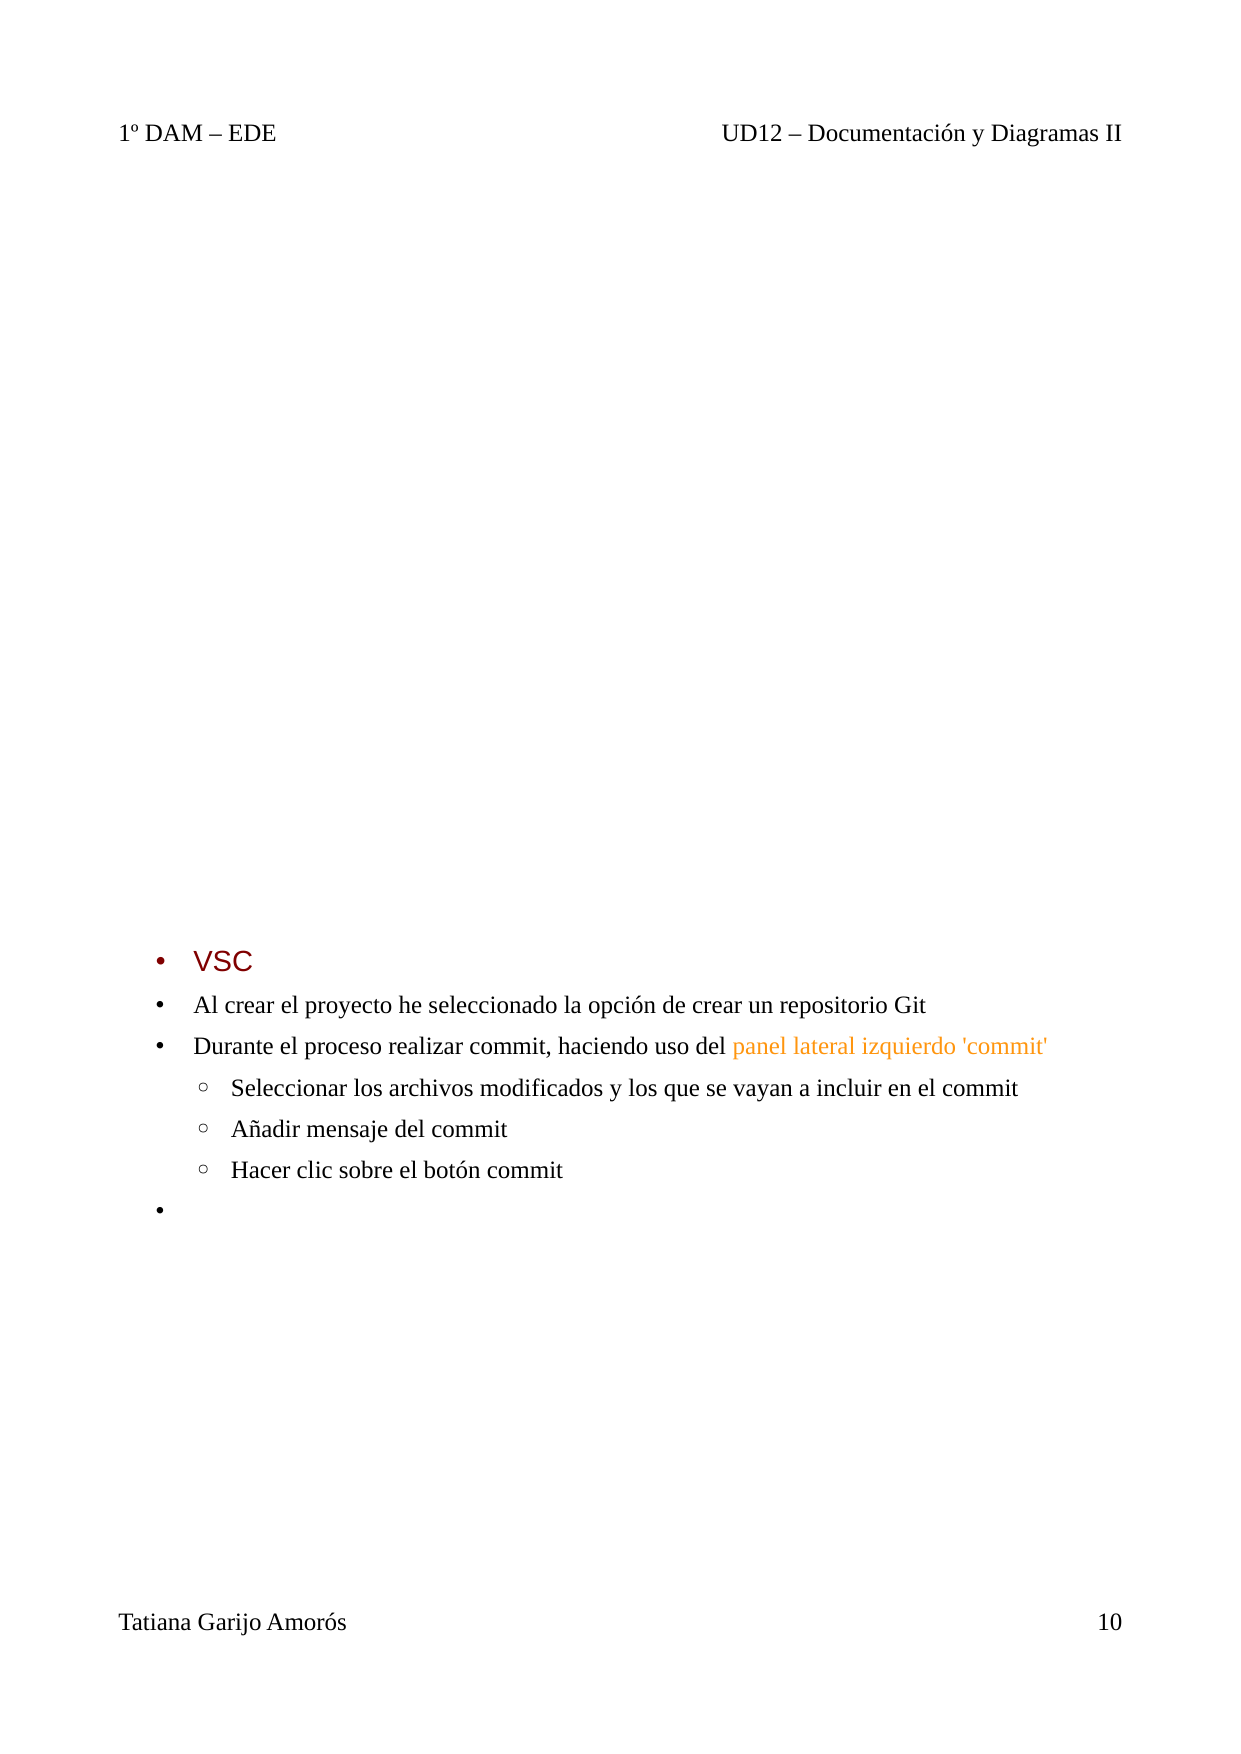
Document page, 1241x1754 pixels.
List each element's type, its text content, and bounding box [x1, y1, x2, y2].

list Añadir mensaje del commit [193, 1114, 1122, 1143]
list VSC [156, 944, 1122, 978]
list Hacer clic sobre el botón commit [193, 1155, 1122, 1184]
list Al crear el proyecto he seleccionado la opción de crear un repositorio Git [156, 990, 1122, 1019]
list Durante el proceso realizar commit, haciendo uso del panel lateral izquierdo 'commit' [156, 1031, 1122, 1060]
list Seleccionar los archivos modificados y los que se vayan a incluir en el commit [193, 1073, 1122, 1101]
